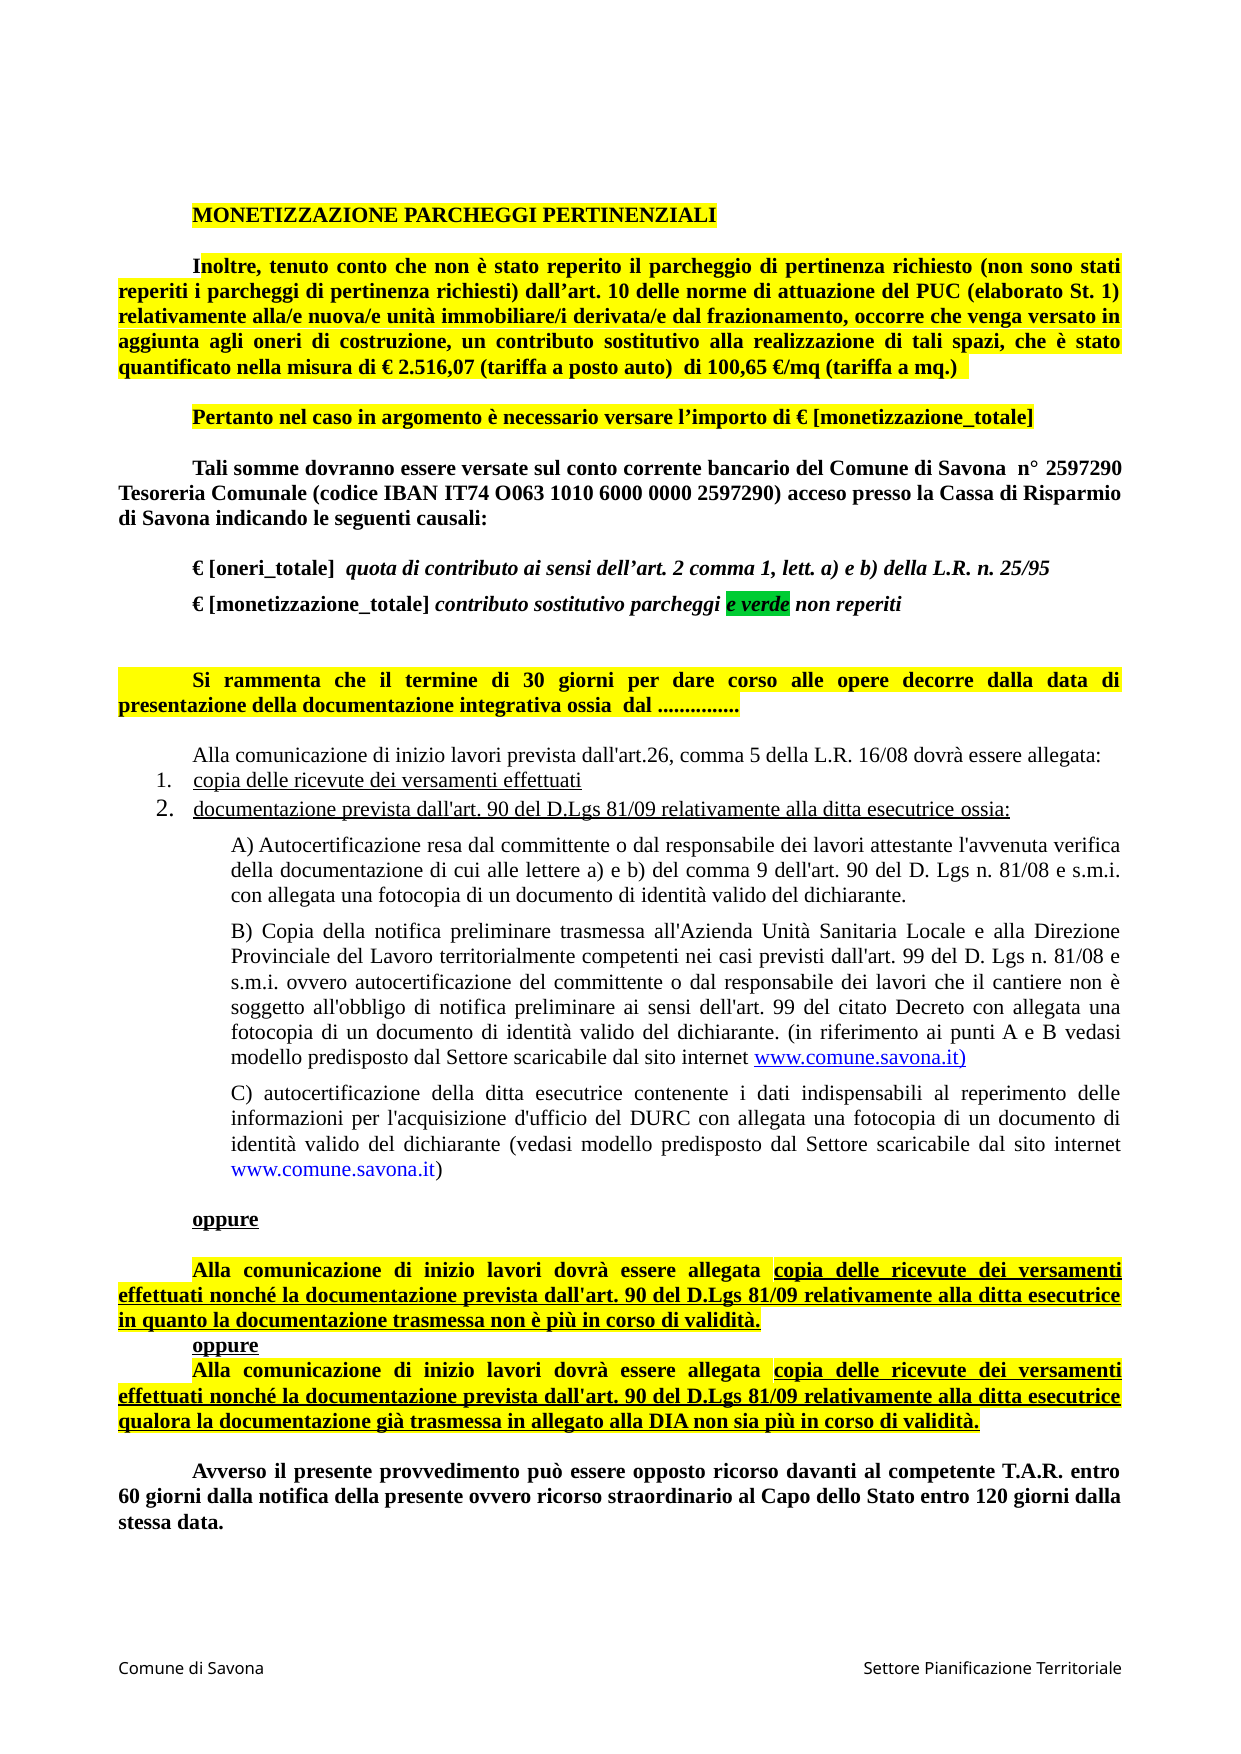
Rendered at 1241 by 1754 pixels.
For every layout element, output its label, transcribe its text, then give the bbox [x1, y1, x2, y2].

text MONETIZZAZIONE PARCHEGGI PERTINENZIALI [118, 202, 1122, 228]
list copia delle ricevute dei versamenti effettuati [156, 767, 1122, 793]
text Tali somme dovranno essere versate sul conto corrente bancario del Comune di Savona n° 2597290 Tesoreria Comunale (codice IBAN IT74 O063 1010 6000 0000 2597290) acceso presso la Cassa di Risparmio di Savona indicando le seguenti causali: [118, 454, 1122, 530]
text € [monetizzazione_totale] contributo sostitutivo parcheggi e verde non reperiti [118, 591, 1122, 616]
list A) Autocertificazione resa dal committente o dal responsabile dei lavori attestante l'avvenuta verifica della documentazione di cui alle lettere a) e b) del comma 9 dell'art. 90 del D. Lgs n. 81/08 e s.m.i. con allegata una fotocopia di un documento di identità valido del dichiarante. [193, 832, 1122, 908]
text Avverso il presente provvedimento può essere opposto ricorso davanti al competente T.A.R. entro 60 giorni dalla notifica della presente ovvero ricorso straordinario al Capo dello Stato entro 120 giorni dalla stessa data. [118, 1458, 1122, 1534]
text Alla comunicazione di inizio lavori prevista dall'art.26, comma 5 della L.R. 16/08 dovrà essere allegata: [118, 742, 1122, 767]
text Pertanto nel caso in argomento è necessario versare l’importo di € [monetizzazione_totale] [118, 404, 1122, 429]
text Alla comunicazione di inizio lavori dovrà essere allegata copia delle ricevute dei versamenti effettuati nonché la documentazione prevista dall'art. 90 del D.Lgs 81/09 relativamente alla ditta esecutrice qualora la documentazione già trasmessa in allegato alla DIA non sia più in corso di validità. [118, 1357, 1122, 1433]
list B) Copia della notifica preliminare trasmessa all'Azienda Unità Sanitaria Locale e alla Direzione Provinciale del Lavoro territorialmente competenti nei casi previsti dall'art. 99 del D. Lgs n. 81/08 e s.m.i. ovvero autocertificazione del committente o dal responsabile dei lavori che il cantiere non è soggetto all'obbligo di notifica preliminare ai sensi dell'art. 99 del citato Decreto con allegata una fotocopia di un documento di identità valido del dichiarante. (in riferimento ai punti A e B vedasi modello predisposto dal Settore scaricabile dal sito internet www.comune.savona.it) [193, 918, 1122, 1069]
text oppure [118, 1206, 1122, 1231]
text Si rammenta che il termine di 30 giorni per dare corso alle opere decorre dalla data di presentazione della documentazione integrativa ossia dal ............... [118, 667, 1122, 717]
text Inoltre, tenuto conto che non è stato reperito il parcheggio di pertinenza richiesto (non sono stati reperiti i parcheggi di pertinenza richiesti) dall’art. 10 delle norme di attuazione del PUC (elaborato St. 1) relativamente alla/e nuova/e unità immobiliare/i derivata/e dal frazionamento, occorre che venga versato in aggiunta agli oneri di costruzione, un contributo sostitutivo alla realizzazione di tali spazi, che è stato quantificato nella misura di € 2.516,07 (tariffa a posto auto) di 100,65 €/mq (tariffa a mq.) [118, 253, 1122, 379]
text Alla comunicazione di inizio lavori dovrà essere allegata copia delle ricevute dei versamenti effettuati nonché la documentazione prevista dall'art. 90 del D.Lgs 81/09 relativamente alla ditta esecutrice in quanto la documentazione trasmessa non è più in corso di validità. [118, 1257, 1122, 1332]
text € [oneri_totale] quota di contributo ai sensi dell’art. 2 comma 1, lett. a) e b) della L.R. n. 25/95 [118, 555, 1122, 581]
list documentazione prevista dall'art. 90 del D.Lgs 81/09 relativamente alla ditta esecutrice ossia: [156, 793, 1122, 821]
list C) autocertificazione della ditta esecutrice contenente i dati indispensabili al reperimento delle informazioni per l'acquisizione d'ufficio del DURC con allegata una fotocopia di un documento di identità valido del dichiarante (vedasi modello predisposto dal Settore scaricabile dal sito internet www.comune.savona.it) [193, 1080, 1122, 1181]
text oppure [118, 1332, 1122, 1357]
